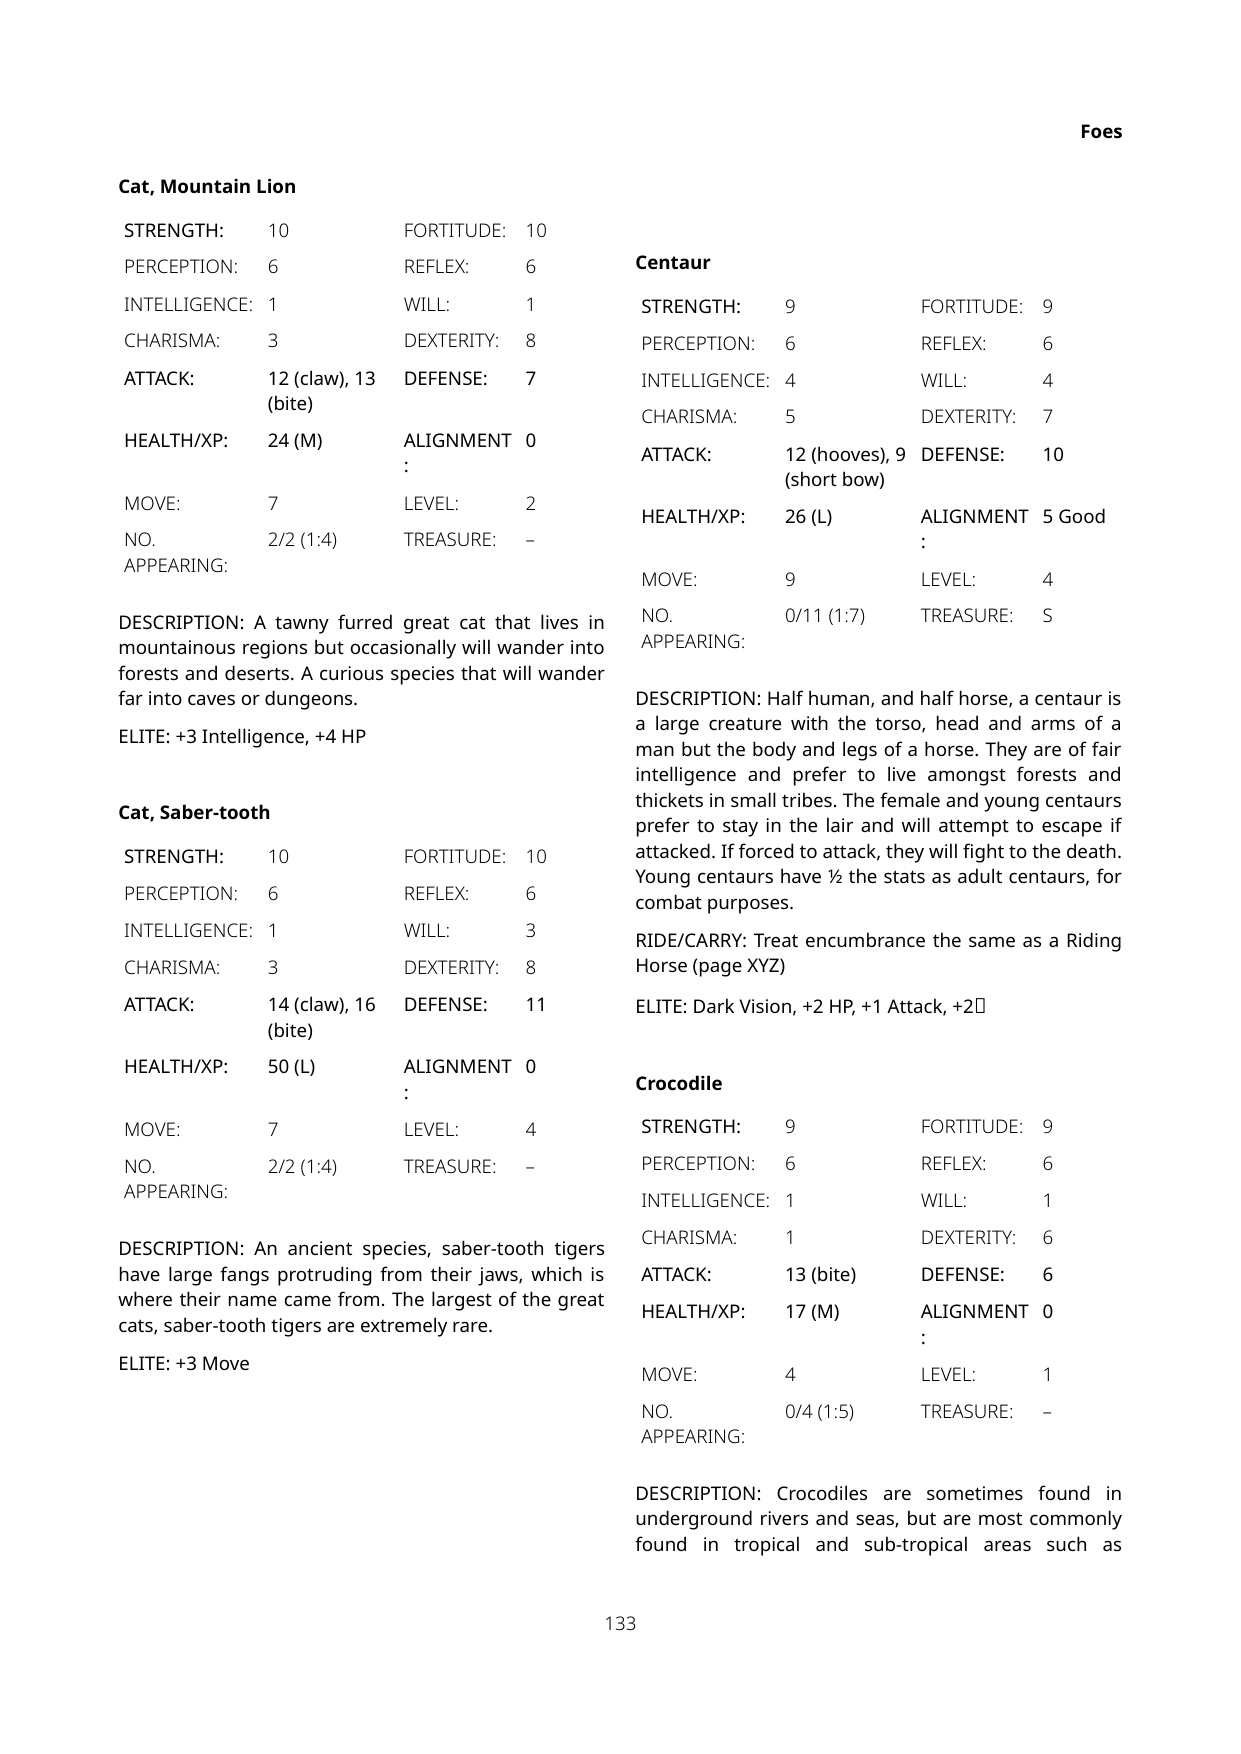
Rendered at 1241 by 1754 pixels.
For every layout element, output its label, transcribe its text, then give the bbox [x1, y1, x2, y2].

table_cell NO. APPEARING: [635, 597, 779, 659]
table_cell CHARISMA: [118, 949, 262, 986]
table_cell LEVEL: [915, 1355, 1037, 1392]
table_cell 12 (claw), 13 (bite) [262, 359, 398, 422]
table_cell DEXTERITY: [915, 1219, 1037, 1256]
table_cell LEVEL: [915, 560, 1037, 597]
table_cell LEVEL: [398, 484, 520, 521]
table_cell CHARISMA: [635, 398, 779, 435]
table_cell 8 [520, 949, 606, 986]
table_cell ATTACK: [118, 986, 262, 1048]
text DESCRIPTION: A tawny furred great cat that lives in mountainous regions but occasionally will wander into forests and deserts. A curious species that will wander far into caves or dungeons. [118, 583, 605, 711]
table_cell 5 Good [1037, 498, 1123, 560]
table_cell 4 [1037, 560, 1123, 597]
table_cell PERCEPTION: [118, 248, 262, 285]
table_cell NO. APPEARING: [635, 1392, 779, 1455]
text ELITE: +3 Move [118, 1350, 605, 1376]
table_cell DEXTERITY: [398, 949, 520, 986]
text DESCRIPTION: Half human, and half horse, a centaur is a large creature with the torso, head and arms of a man but the body and legs of a horse. They are of fair intelligence and prefer to live amongst forests and thickets in small tribes. The female and young centaurs prefer to stay in the lair and will attempt to escape if attacked. If forced to attack, they will fight to the death. Young centaurs have ½ the stats as adult centaurs, for combat purposes. [635, 659, 1122, 915]
table_header STRENGTH: [635, 1108, 779, 1145]
table_cell WILL: [398, 912, 520, 949]
table_cell ATTACK: [118, 359, 262, 422]
table_cell 4 [520, 1111, 606, 1148]
table_cell DEXTERITY: [398, 322, 520, 359]
table_cell 9 [779, 560, 915, 597]
table_cell DEFENSE: [398, 986, 520, 1048]
text Cat, Mountain Lion [118, 173, 605, 199]
table_cell 13 (bite) [779, 1256, 915, 1293]
table_header 10 [262, 838, 398, 875]
table_cell TREASURE: [915, 597, 1037, 659]
table_cell 6 [520, 248, 606, 285]
table_cell ALIGNMENT: [915, 1293, 1037, 1355]
table_cell HEALTH/XP: [635, 1293, 779, 1355]
table_cell 6 [1037, 1219, 1123, 1256]
table_header FORTITUDE: [915, 287, 1037, 324]
text Crocodile [635, 1070, 1122, 1095]
table_cell 1 [520, 285, 606, 322]
table_cell 3 [520, 912, 606, 949]
table_cell TREASURE: [398, 1148, 520, 1210]
table_cell 1 [779, 1219, 915, 1256]
table_cell – [520, 521, 606, 583]
table_cell 6 [262, 875, 398, 912]
table_cell PERCEPTION: [118, 875, 262, 912]
table_cell PERCEPTION: [635, 1145, 779, 1182]
table_cell 1 [262, 912, 398, 949]
table_cell 6 [262, 248, 398, 285]
table_cell 4 [779, 361, 915, 398]
table_cell 7 [1037, 398, 1123, 435]
table_header FORTITUDE: [915, 1108, 1037, 1145]
table_cell TREASURE: [915, 1392, 1037, 1455]
text Centaur [635, 249, 1122, 275]
table_cell PERCEPTION: [635, 324, 779, 361]
table_cell ATTACK: [635, 435, 779, 498]
table_cell 1 [1037, 1355, 1123, 1392]
table_cell NO. APPEARING: [118, 521, 262, 583]
table_cell ALIGNMENT: [398, 422, 520, 484]
table_header 9 [1037, 287, 1123, 324]
table_cell 2/2 (1:4) [262, 1148, 398, 1210]
table_cell ATTACK: [635, 1256, 779, 1293]
table_header STRENGTH: [118, 211, 262, 248]
table_cell 0 [1037, 1293, 1123, 1355]
table_header STRENGTH: [635, 287, 779, 324]
table_cell 0/11 (1:7) [779, 597, 915, 659]
table_cell NO. APPEARING: [118, 1148, 262, 1210]
table_header FORTITUDE: [398, 838, 520, 875]
table_cell ALIGNMENT: [915, 498, 1037, 560]
table_cell REFLEX: [398, 248, 520, 285]
table_cell 3 [262, 949, 398, 986]
table_cell HEALTH/XP: [118, 422, 262, 484]
table_cell INTELLIGENCE: [635, 361, 779, 398]
table_cell 6 [1037, 1256, 1123, 1293]
table_header FORTITUDE: [398, 211, 520, 248]
table_cell 6 [1037, 1145, 1123, 1182]
table_cell HEALTH/XP: [118, 1048, 262, 1111]
table_cell INTELLIGENCE: [118, 912, 262, 949]
table_header 9 [779, 1108, 915, 1145]
table_cell DEFENSE: [398, 359, 520, 422]
table_cell 2 [520, 484, 606, 521]
table_cell 6 [779, 324, 915, 361]
table_cell 24 (M) [262, 422, 398, 484]
table_cell 0 [520, 422, 606, 484]
table_cell 5 [779, 398, 915, 435]
table_cell REFLEX: [398, 875, 520, 912]
table_cell 4 [1037, 361, 1123, 398]
table_cell S [1037, 597, 1123, 659]
table_cell WILL: [398, 285, 520, 322]
table_cell 6 [779, 1145, 915, 1182]
table_cell MOVE: [635, 1355, 779, 1392]
table_cell 4 [779, 1355, 915, 1392]
table_cell 7 [262, 1111, 398, 1148]
table_cell MOVE: [118, 484, 262, 521]
table_cell 6 [1037, 324, 1123, 361]
table_cell DEFENSE: [915, 435, 1037, 498]
table_cell 0/4 (1:5) [779, 1392, 915, 1455]
table_cell 1 [262, 285, 398, 322]
table_cell LEVEL: [398, 1111, 520, 1148]
table_cell DEFENSE: [915, 1256, 1037, 1293]
table_cell 11 [520, 986, 606, 1048]
table_cell 14 (claw), 16 (bite) [262, 986, 398, 1048]
table_cell 8 [520, 322, 606, 359]
table_cell 10 [1037, 435, 1123, 498]
table_cell 1 [1037, 1182, 1123, 1219]
table_cell 50 (L) [262, 1048, 398, 1111]
table_cell WILL: [915, 1182, 1037, 1219]
text ELITE: Dark Vision, +2 HP, +1 Attack, +2 [635, 991, 1122, 1019]
table_header 10 [520, 211, 606, 248]
table_cell 7 [520, 359, 606, 422]
table_cell ALIGNMENT: [398, 1048, 520, 1111]
table_cell REFLEX: [915, 1145, 1037, 1182]
table_header 10 [262, 211, 398, 248]
table_cell DEXTERITY: [915, 398, 1037, 435]
table_header 10 [520, 838, 606, 875]
table_cell – [1037, 1392, 1123, 1455]
text ELITE: +3 Intelligence, +4 HP [118, 724, 605, 749]
table_header 9 [779, 287, 915, 324]
text Cat, Saber-tooth [118, 800, 605, 825]
table_cell HEALTH/XP: [635, 498, 779, 560]
table_cell – [520, 1148, 606, 1210]
table_cell REFLEX: [915, 324, 1037, 361]
table_cell MOVE: [635, 560, 779, 597]
table_cell 2/2 (1:4) [262, 521, 398, 583]
table_cell 0 [520, 1048, 606, 1111]
table_cell 17 (M) [779, 1293, 915, 1355]
table_cell INTELLIGENCE: [118, 285, 262, 322]
table_cell 26 (L) [779, 498, 915, 560]
table_cell TREASURE: [398, 521, 520, 583]
text DESCRIPTION: Crocodiles are sometimes found in underground rivers and seas, but are most commonly found in tropical and sub-tropical areas such as [635, 1455, 1122, 1557]
table_cell CHARISMA: [118, 322, 262, 359]
table_cell 1 [779, 1182, 915, 1219]
table_cell WILL: [915, 361, 1037, 398]
table_cell 3 [262, 322, 398, 359]
text DESCRIPTION: An ancient species, saber-tooth tigers have large fangs protruding from their jaws, which is where their name came from. The largest of the great cats, saber-tooth tigers are extremely rare. [118, 1210, 605, 1338]
table_cell 7 [262, 484, 398, 521]
table_header 9 [1037, 1108, 1123, 1145]
text RIDE/CARRY: Treat encumbrance the same as a Riding Horse (page XYZ) [635, 927, 1122, 978]
table_cell 12 (hooves), 9 (short bow) [779, 435, 915, 498]
table_cell INTELLIGENCE: [635, 1182, 779, 1219]
table_cell MOVE: [118, 1111, 262, 1148]
table_cell 6 [520, 875, 606, 912]
table_cell CHARISMA: [635, 1219, 779, 1256]
table_header STRENGTH: [118, 838, 262, 875]
